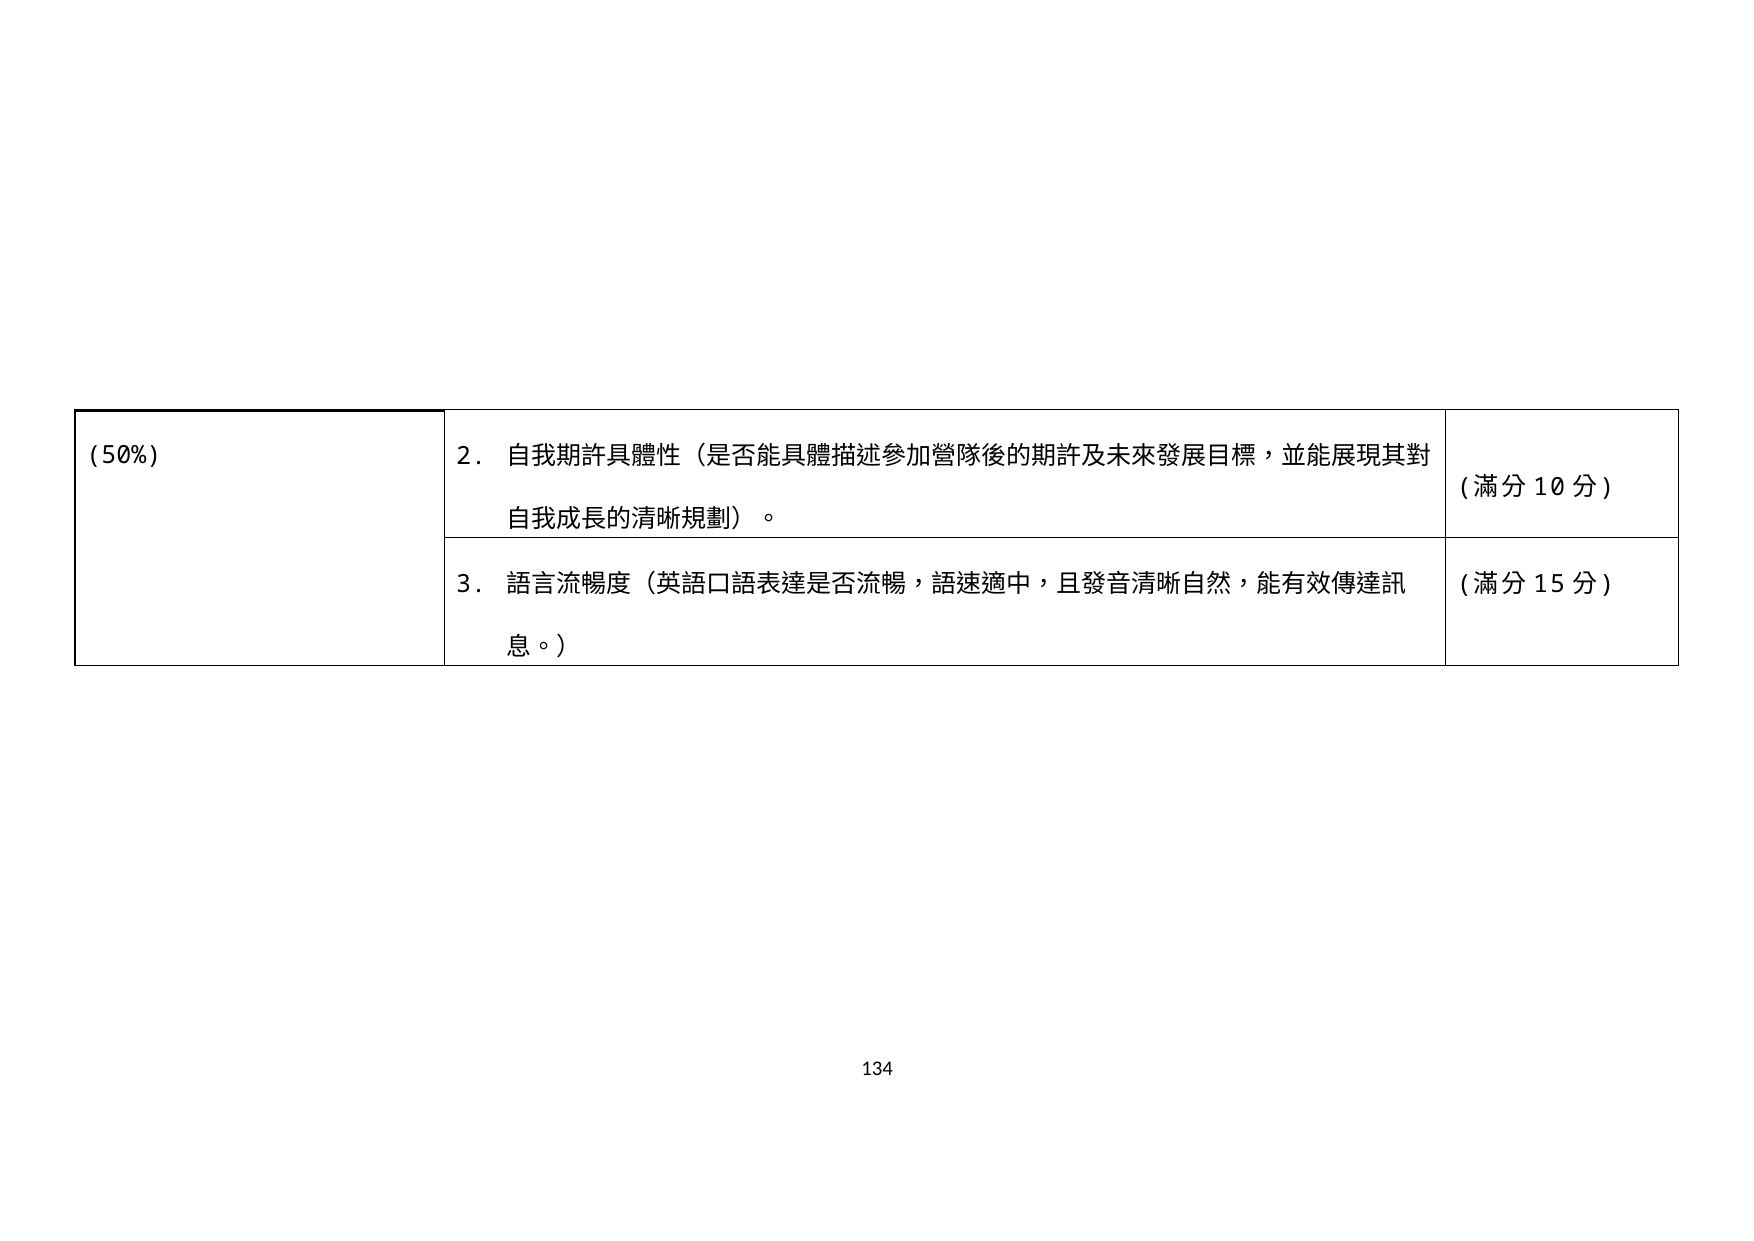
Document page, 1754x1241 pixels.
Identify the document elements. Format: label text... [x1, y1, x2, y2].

table_cell 自我期許具體性（是否能具體描述參加營隊後的期許及未來發展目標，並能展現其對自我成長的清晰規劃）。 [445, 410, 1445, 537]
table_cell 語言流暢度（英語口語表達是否流暢，語速適中，且發音清晰自然，能有效傳達訊息。） [445, 538, 1445, 665]
table_cell (滿分10分) [1446, 410, 1678, 537]
table_cell (滿分15分) [1446, 538, 1678, 665]
table_cell (50%) [76, 412, 444, 665]
